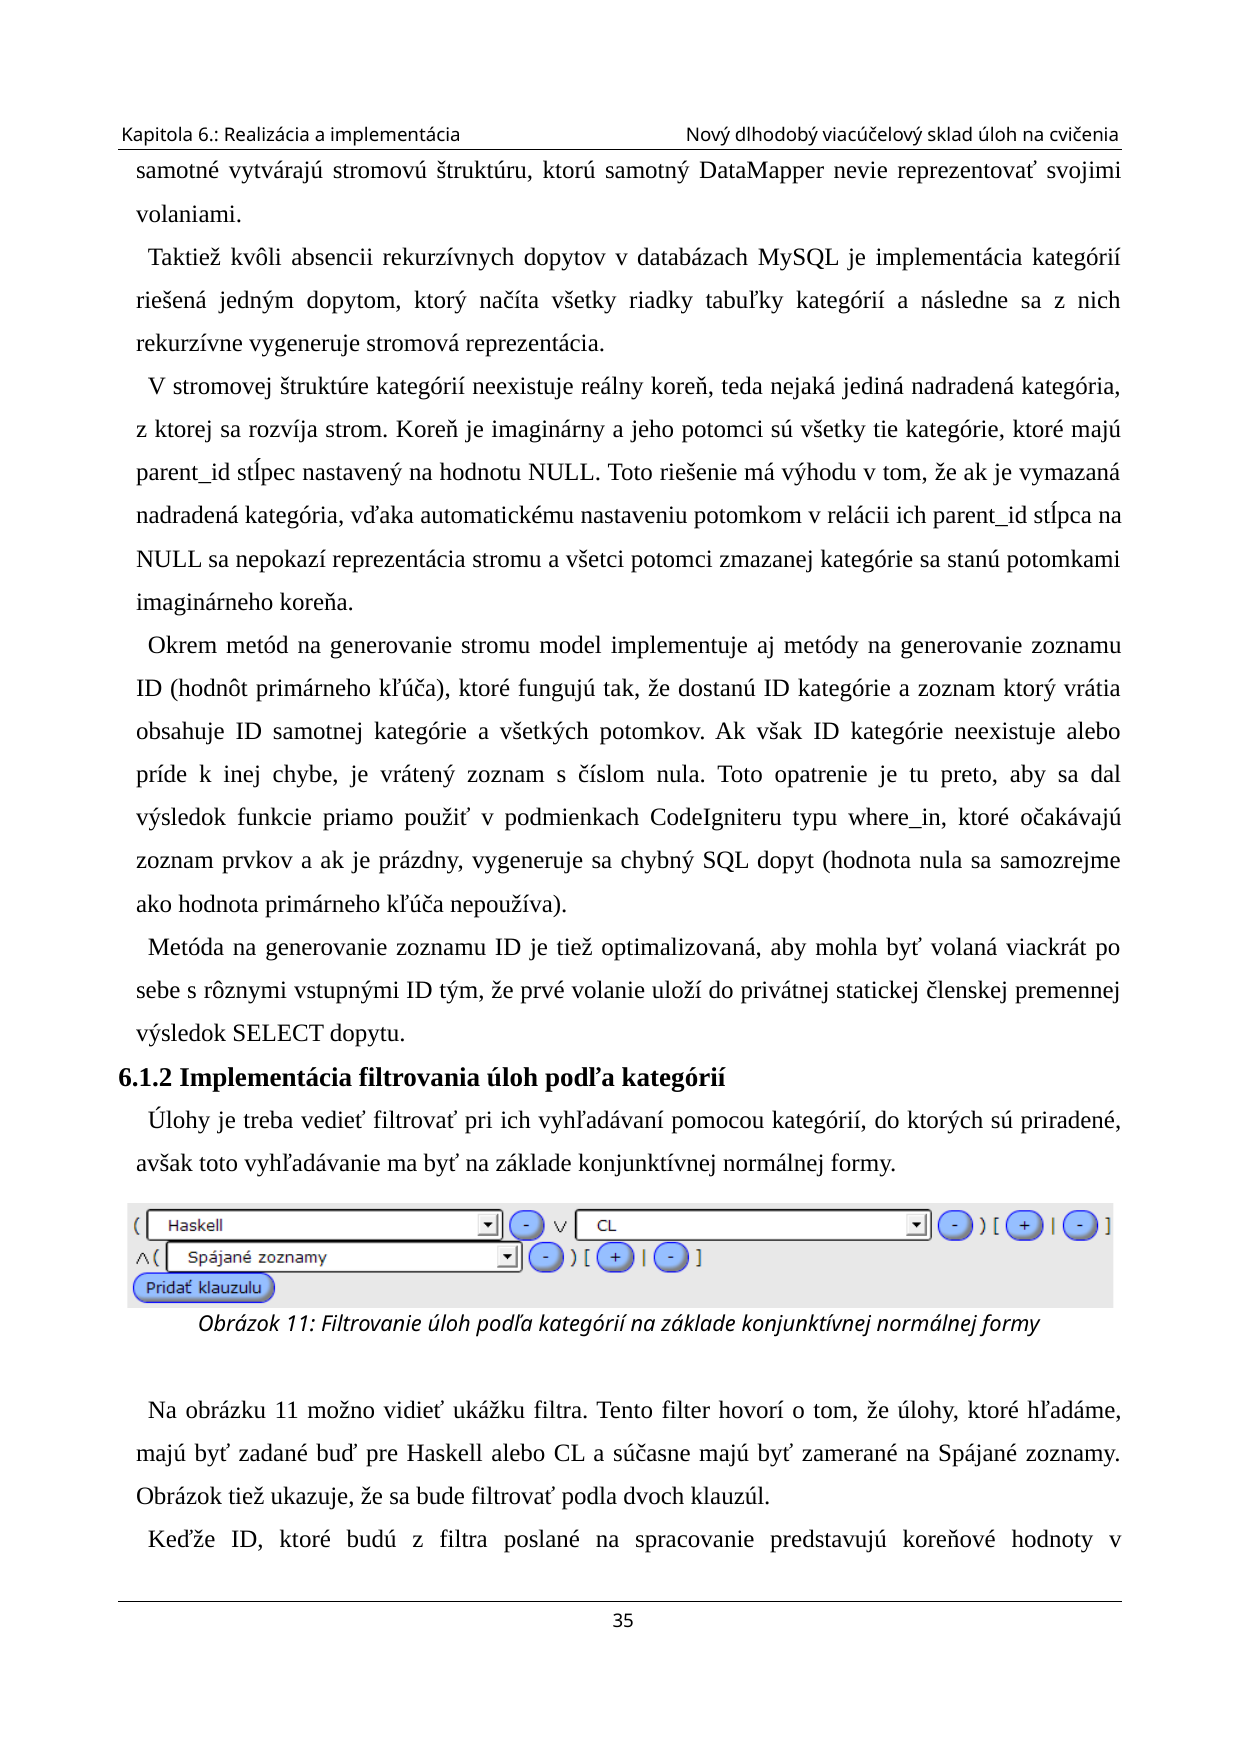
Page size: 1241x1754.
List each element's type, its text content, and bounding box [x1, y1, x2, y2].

picture [127, 1203, 1114, 1308]
text Okrem metód na generovanie stromu model implementuje aj metódy na generovanie zoznamu ID (hodnôt primárneho kľúča), ktoré fungujú tak, že dostanú ID kategórie a zoznam ktorý vrátia obsahuje ID samotnej kategórie a všetkých potomkov. Ak však ID kategórie neexistuje alebo príde k inej chybe, je vrátený zoznam s číslom nula. Toto opatrenie je tu preto, aby sa dal výsledok funkcie priamo použiť v podmienkach CodeIgniteru typu where_in, ktoré očakávajú zoznam prvkov a ak je prázdny, vygeneruje sa chybný SQL dopyt (hodnota nula sa samozrejme ako hodnota primárneho kľúča nepoužíva). [136, 630, 1122, 917]
text Úlohy je treba vedieť filtrovať pri ich vyhľadávaní pomocou kategórií, do ktorých sú priradené, avšak toto vyhľadávanie ma byť na základe konjunktívnej normálnej formy. [136, 1105, 1122, 1177]
text V stromovej štruktúre kategórií neexistuje reálny koreň, teda nejaká jediná nadradená kategória, z ktorej sa rozvíja strom. Koreň je imaginárny a jeho potomci sú všetky tie kategórie, ktoré majú parent_id stĺpec nastavený na hodnotu NULL. Toto riešenie má výhodu v tom, že ak je vymazaná nadradená kategória, vďaka automatickému nastaveniu potomkom v relácii ich parent_id stĺpca na NULL sa nepokazí reprezentácia stromu a všetci potomci zmazanej kategórie sa stanú potomkami imaginárneho koreňa. [136, 371, 1122, 616]
subtitle Implementácia filtrovania úloh podľa kategórií [118, 1061, 1122, 1092]
text Keďže ID, ktoré budú z filtra poslané na spracovanie predstavujú koreňové hodnoty v [136, 1524, 1122, 1553]
text Obrázok 11: Filtrovanie úloh podľa kategórií na základe konjunktívnej normálnej formy [127, 1308, 1113, 1338]
text samotné vytvárajú stromovú štruktúru, ktorú samotný DataMapper nevie reprezentovať svojimi volaniami. [136, 156, 1122, 227]
text Metóda na generovanie zoznamu ID je tiež optimalizovaná, aby mohla byť volaná viackrát po sebe s rôznymi vstupnými ID tým, že prvé volanie uloží do privátnej statickej členskej premennej výsledok SELECT dopytu. [136, 932, 1122, 1047]
text Na obrázku 11 možno vidieť ukážku filtra. Tento filter hovorí o tom, že úlohy, ktoré hľadáme, majú byť zadané buď pre Haskell alebo CL a súčasne majú byť zamerané na Spájané zoznamy. Obrázok tiež ukazuje, že sa bude filtrovať podla dvoch klauzúl. [136, 1395, 1122, 1510]
text Taktiež kvôli absencii rekurzívnych dopytov v databázach MySQL je implementácia kategórií riešená jedným dopytom, ktorý načíta všetky riadky tabuľky kategórií a následne sa z nich rekurzívne vygeneruje stromová reprezentácia. [136, 242, 1122, 357]
